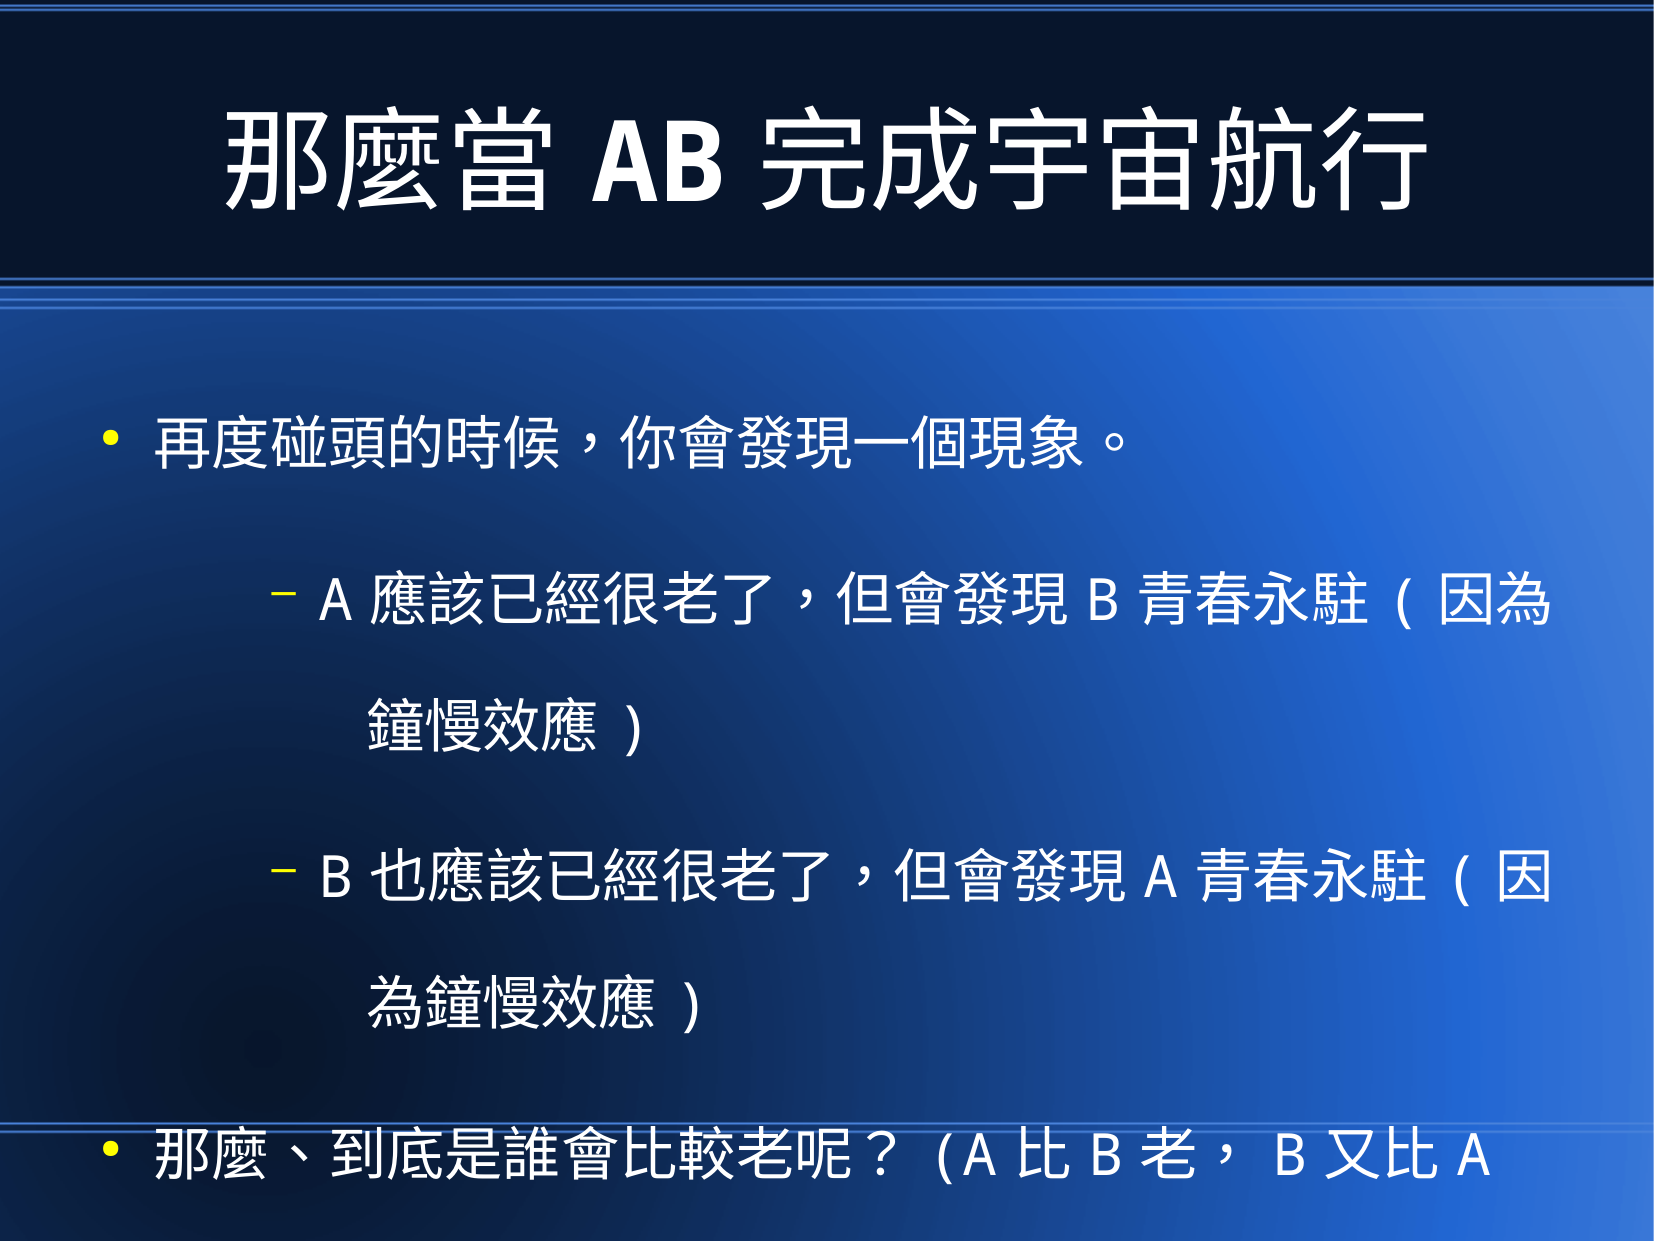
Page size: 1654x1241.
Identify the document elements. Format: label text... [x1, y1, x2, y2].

picture [0, 0, 1654, 1241]
title 那麼當AB完成宇宙航行 [82, 49, 1571, 257]
list 再度碰頭的時候，你會發現一個現象。 A應該已經很老了，但會發現B青春永駐(因為鐘慢效應) B也應該已經很老了，但會發現A青春永駐(因為鐘慢效應) 那麼、到底是誰會比較老呢？(A比B老，B又比A老) [82, 355, 1571, 1241]
